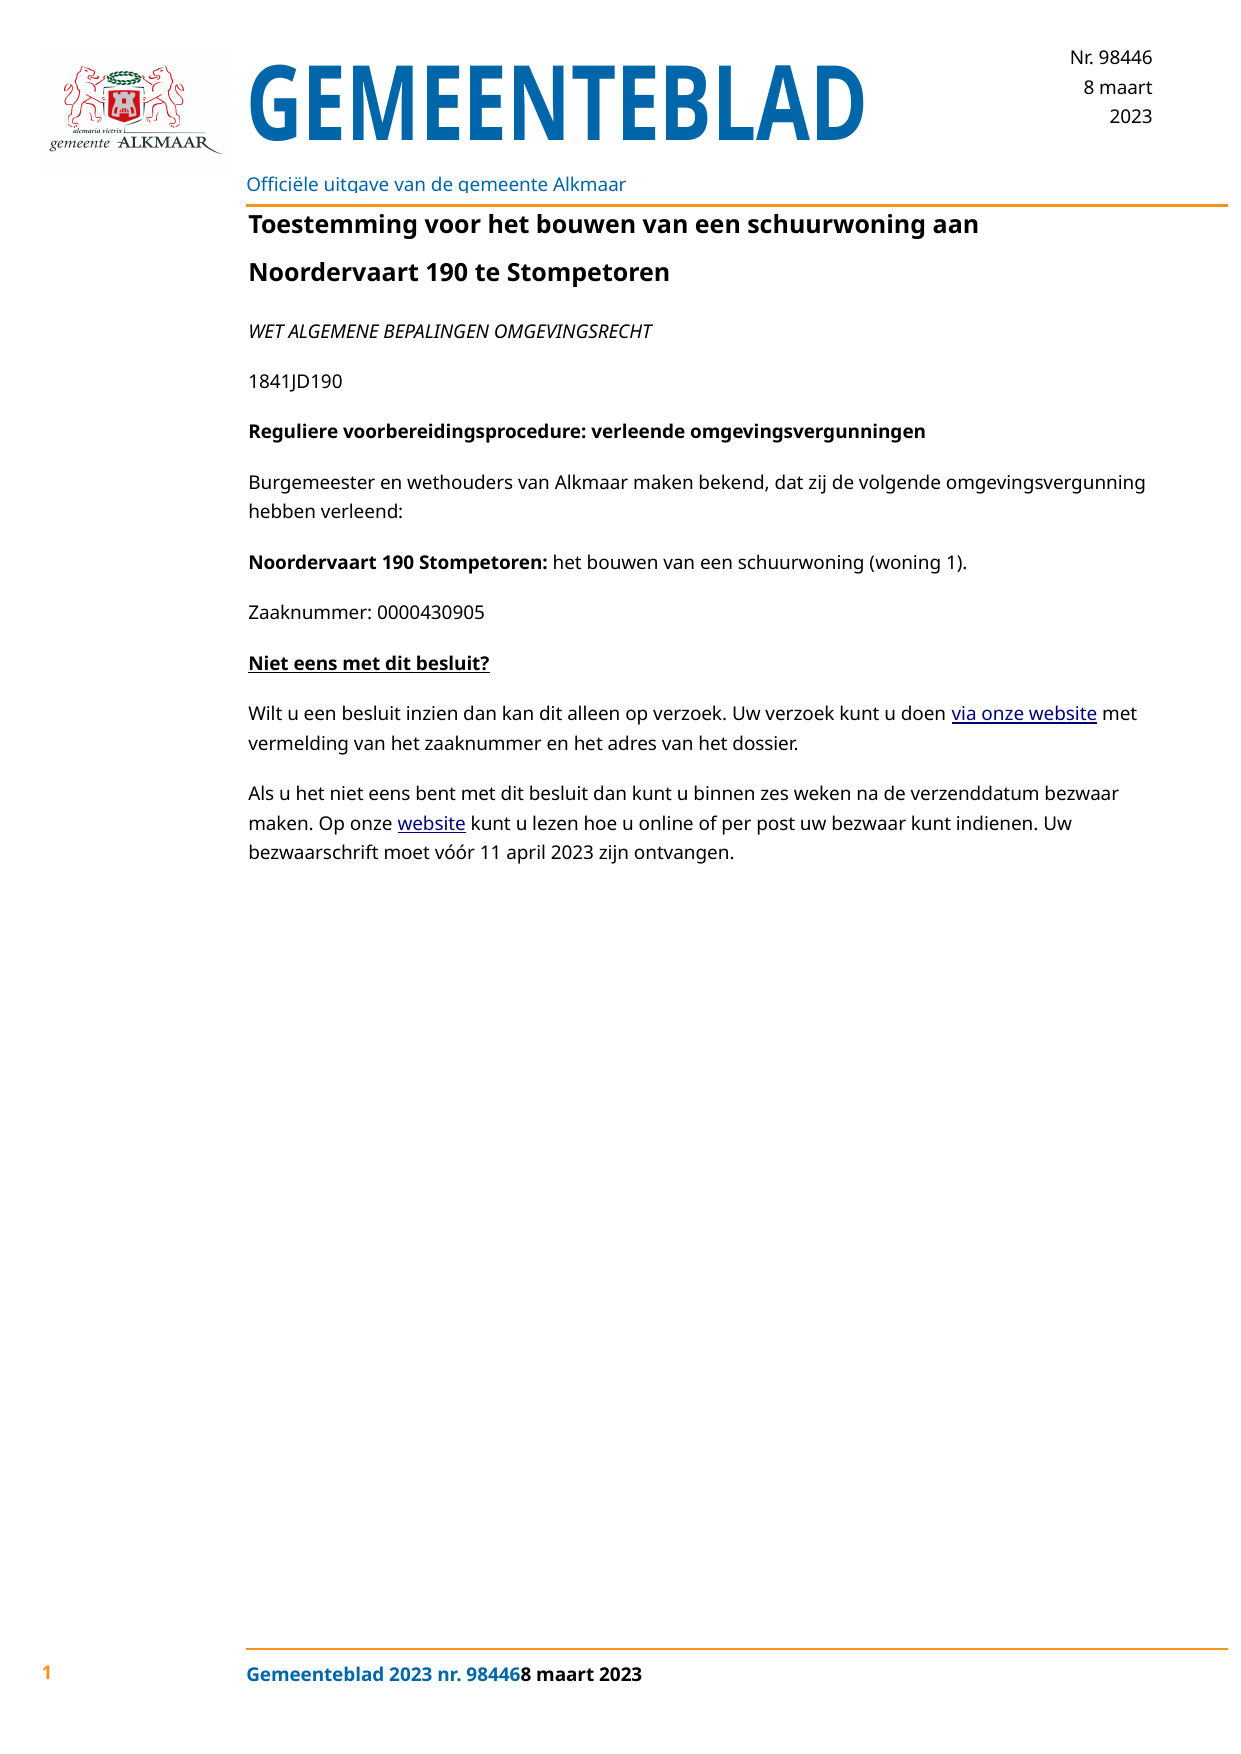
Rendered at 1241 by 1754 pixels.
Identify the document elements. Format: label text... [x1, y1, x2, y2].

text Reguliere voorbereidingsprocedure: verleende omgevingsvergunningen [248, 419, 1152, 444]
text 1841JD190 [248, 368, 1152, 394]
text Toestemming voor het bouwen van een schuurwoning aan Noordervaart 190 te Stompetoren [248, 207, 1152, 288]
text Wilt u een besluit inzien dan kan dit alleen op verzoek. Uw verzoek kunt u doen via onze website met vermelding van het zaaknummer en het adres van het dossier. [248, 700, 1152, 756]
text WET ALGEMENE BEPALINGEN OMGEVINGSRECHT [248, 318, 1152, 344]
text Noordervaart 190 Stompetoren: het bouwen van een schuurwoning (woning 1). [248, 549, 1152, 575]
picture [41, 47, 231, 172]
text Niet eens met dit besluit? [248, 650, 1152, 676]
text Burgemeester en wethouders van Alkmaar maken bekend, dat zij de volgende omgevingsvergunning hebben verleend: [248, 469, 1152, 524]
text Als u het niet eens bent met dit besluit dan kunt u binnen zes weken na de verzenddatum bezwaar maken. Op onze website kunt u lezen hoe u online of per post uw bezwaar kunt indienen. Uw bezwaarschrift moet vóór 11 april 2023 zijn ontvangen. [248, 780, 1152, 865]
text Zaaknummer: 0000430905 [248, 599, 1152, 625]
